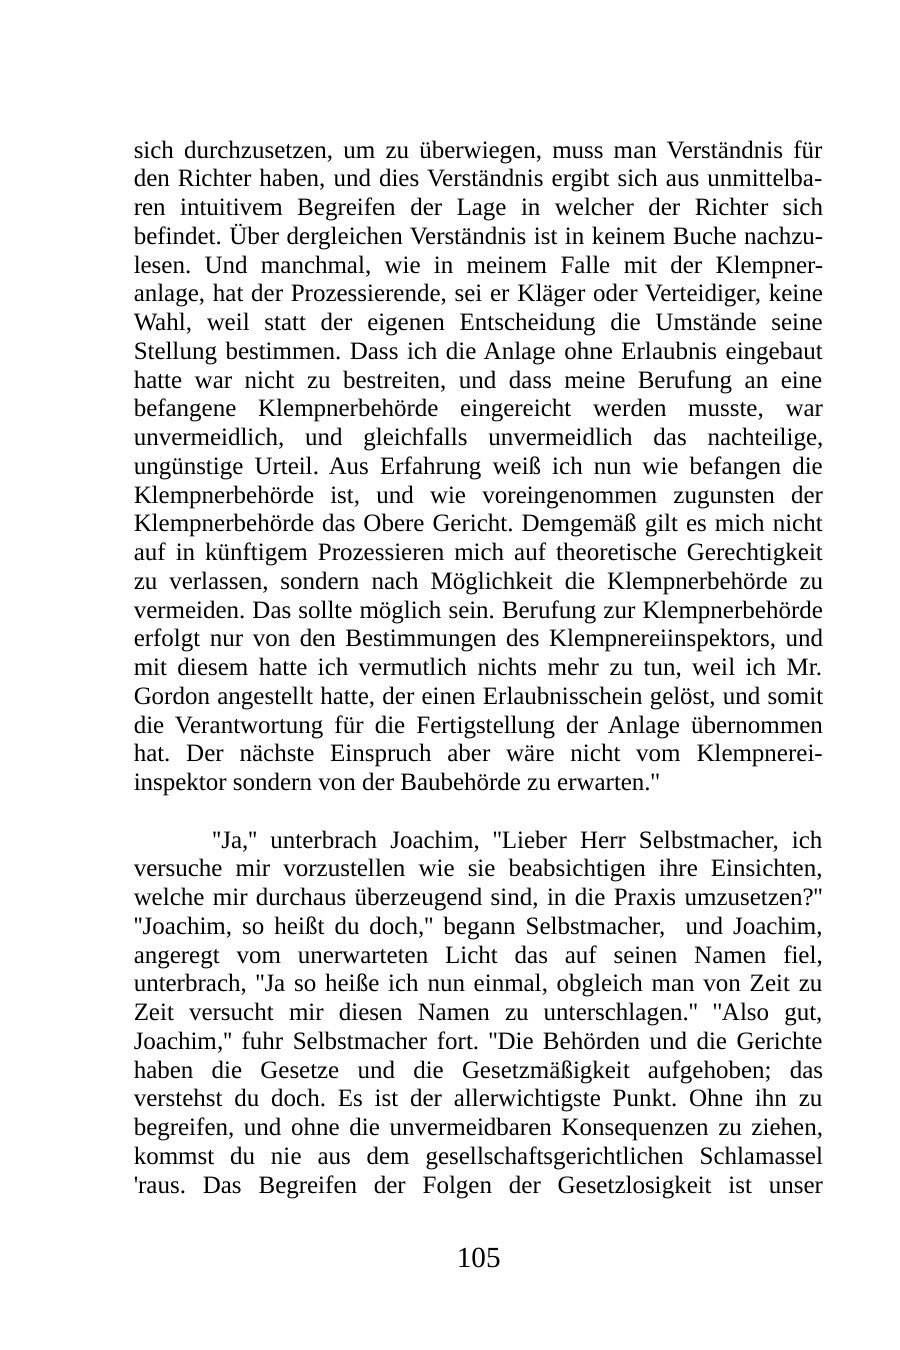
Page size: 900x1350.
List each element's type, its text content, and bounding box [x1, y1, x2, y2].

text sich durchzusetzen, um zu überwiegen, muss man Verständnis für den Richter haben, und dies Verständnis ergibt sich aus unmittelba-ren intuitivem Begreifen der Lage in welcher der Richter sich befindet. Über dergleichen Verständnis ist in keinem Buche nachzu-lesen. Und manchmal, wie in meinem Falle mit der Klempner-anlage, hat der Prozessierende, sei er Kläger oder Verteidiger, keine Wahl, weil statt der eigenen Entscheidung die Umstände seine Stellung bestimmen. Dass ich die Anlage ohne Erlaubnis eingebaut hatte war nicht zu bestreiten, und dass meine Berufung an eine befangene Klempnerbehörde eingereicht werden musste, war unvermeidlich, und gleichfalls unvermeidlich das nachteilige, ungünstige Urteil. Aus Erfahrung weiß ich nun wie befangen die Klempnerbehörde ist, und wie voreingenommen zugunsten der Klempnerbehörde das Obere Gericht. Demgemäß gilt es mich nicht auf in künftigem Prozessieren mich auf theoretische Gerechtigkeit zu verlassen, sondern nach Möglichkeit die Klempnerbehörde zu vermeiden. Das sollte möglich sein. Berufung zur Klempnerbehörde erfolgt nur von den Bestimmungen des Klempnereiinspektors, und mit diesem hatte ich vermutlich nichts mehr zu tun, weil ich Mr. Gordon angestellt hatte, der einen Erlaubnisschein gelöst, und somit die Verantwortung für die Fertigstellung der Anlage übernommen hat. Der nächste Einspruch aber wäre nicht vom Klempnerei-inspektor sondern von der Baubehörde zu erwarten.'' [133, 135, 823, 796]
text ''Ja,'' unterbrach Joachim, ''Lieber Herr Selbstmacher, ich versuche mir vorzustellen wie sie beabsichtigen ihre Einsichten, welche mir durchaus überzeugend sind, in die Praxis umzusetzen?'' ''Joachim, so heißt du doch,'' begann Selbstmacher, und Joachim, angeregt vom unerwarteten Licht das auf seinen Namen fiel, unterbrach, ''Ja so heiße ich nun einmal, obgleich man von Zeit zu Zeit versucht mir diesen Namen zu unterschlagen.'' ''Also gut, Joachim,'' fuhr Selbstmacher fort. ''Die Behörden und die Gerichte haben die Gesetze und die Gesetzmäßigkeit aufgehoben; das verstehst du doch. Es ist der allerwichtigste Punkt. Ohne ihn zu begreifen, und ohne die unvermeidbaren Konsequenzen zu ziehen, kommst du nie aus dem gesellschaftsgerichtlichen Schlamassel 'raus. Das Begreifen der Folgen der Gesetzlosigkeit ist unser [133, 825, 823, 1198]
